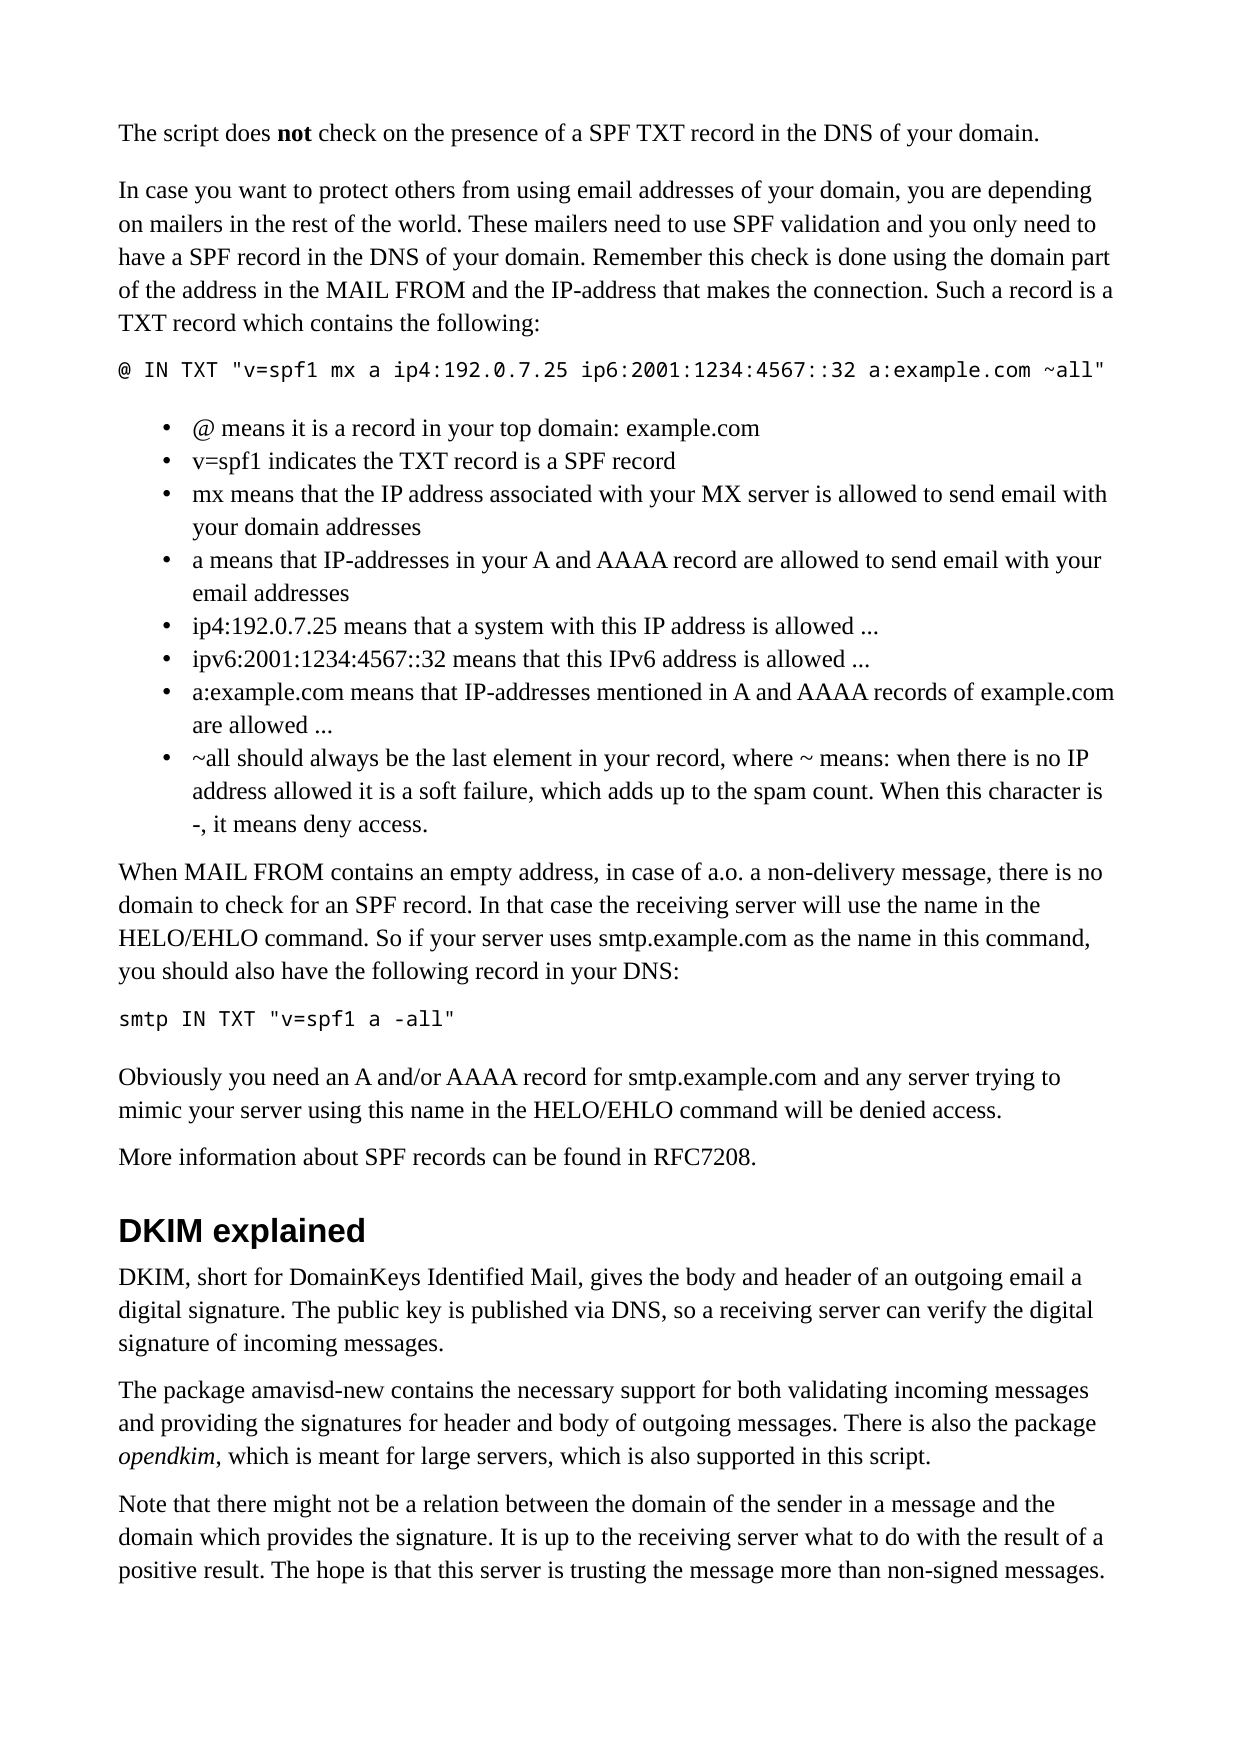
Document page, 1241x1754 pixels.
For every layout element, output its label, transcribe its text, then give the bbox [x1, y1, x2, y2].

text The package amavisd-new contains the necessary support for both validating incoming messages and providing the signatures for header and body of outgoing messages. There is also the package opendkim, which is meant for large servers, which is also supported in this script. [118, 1375, 1122, 1470]
list mx means that the IP address associated with your MX server is allowed to send email with your domain addresses [162, 479, 1122, 541]
text DKIM, short for DomainKeys Identified Mail, gives the body and header of an outgoing email a digital signature. The public key is published via DNS, so a receiving server can verify the digital signature of incoming messages. [118, 1262, 1122, 1356]
list ipv6:2001:1234:4567::32 means that this IPv6 address is allowed ... [162, 644, 1122, 673]
list v=spf1 indicates the TXT record is a SPF record [162, 446, 1122, 475]
list a:example.com means that IP-addresses mentioned in A and AAAA records of example.com are allowed ... [162, 677, 1122, 739]
text Obviously you need an A and/or AAAA record for smtp.example.com and any server trying to mimic your server using this name in the HELO/EHLO command will be denied access. [118, 1062, 1122, 1123]
text smtp IN TXT "v=spf1 a -all" [118, 1004, 1122, 1032]
list ip4:192.0.7.25 means that a system with this IP address is allowed ... [162, 611, 1122, 640]
list @ means it is a record in your top domain: example.com [162, 413, 1122, 442]
text When MAIL FROM contains an empty address, in case of a.o. a non-delivery message, there is no domain to check for an SPF record. In that case the receiving server will use the name in the HELO/EHLO command. So if your server uses smtp.example.com as the name in this command, you should also have the following record in your DNS: [118, 857, 1122, 985]
text Note that there might not be a relation between the domain of the sender in a message and the domain which provides the signature. It is up to the receiving server what to do with the result of a positive result. The hope is that this server is trusting the message more than non-signed messages. [118, 1489, 1122, 1584]
list ~all should always be the last element in your record, where ~ means: when there is no IP address allowed it is a soft failure, which adds up to the spam count. When this character is -, it means deny access. [162, 743, 1122, 838]
list a means that IP-addresses in your A and AAAA record are allowed to send email with your email addresses [162, 545, 1122, 607]
text In case you want to protect others from using email addresses of your domain, you are depending on mailers in the rest of the world. These mailers need to use SPF validation and you only need to have a SPF record in the DNS of your domain. Remember this check is done using the domain part of the address in the MAIL FROM and the IP-address that makes the connection. Such a record is a TXT record which contains the following: [118, 176, 1122, 336]
text More information about SPF records can be found in RFC7208. [118, 1142, 1122, 1171]
subtitle DKIM explained [118, 1211, 1122, 1249]
text The script does not check on the presence of a SPF TXT record in the DNS of your domain. [118, 118, 1122, 147]
text @ IN TXT "v=spf1 mx a ip4:192.0.7.25 ip6:2001:1234:4567::32 a:example.com ~all" [118, 355, 1122, 384]
